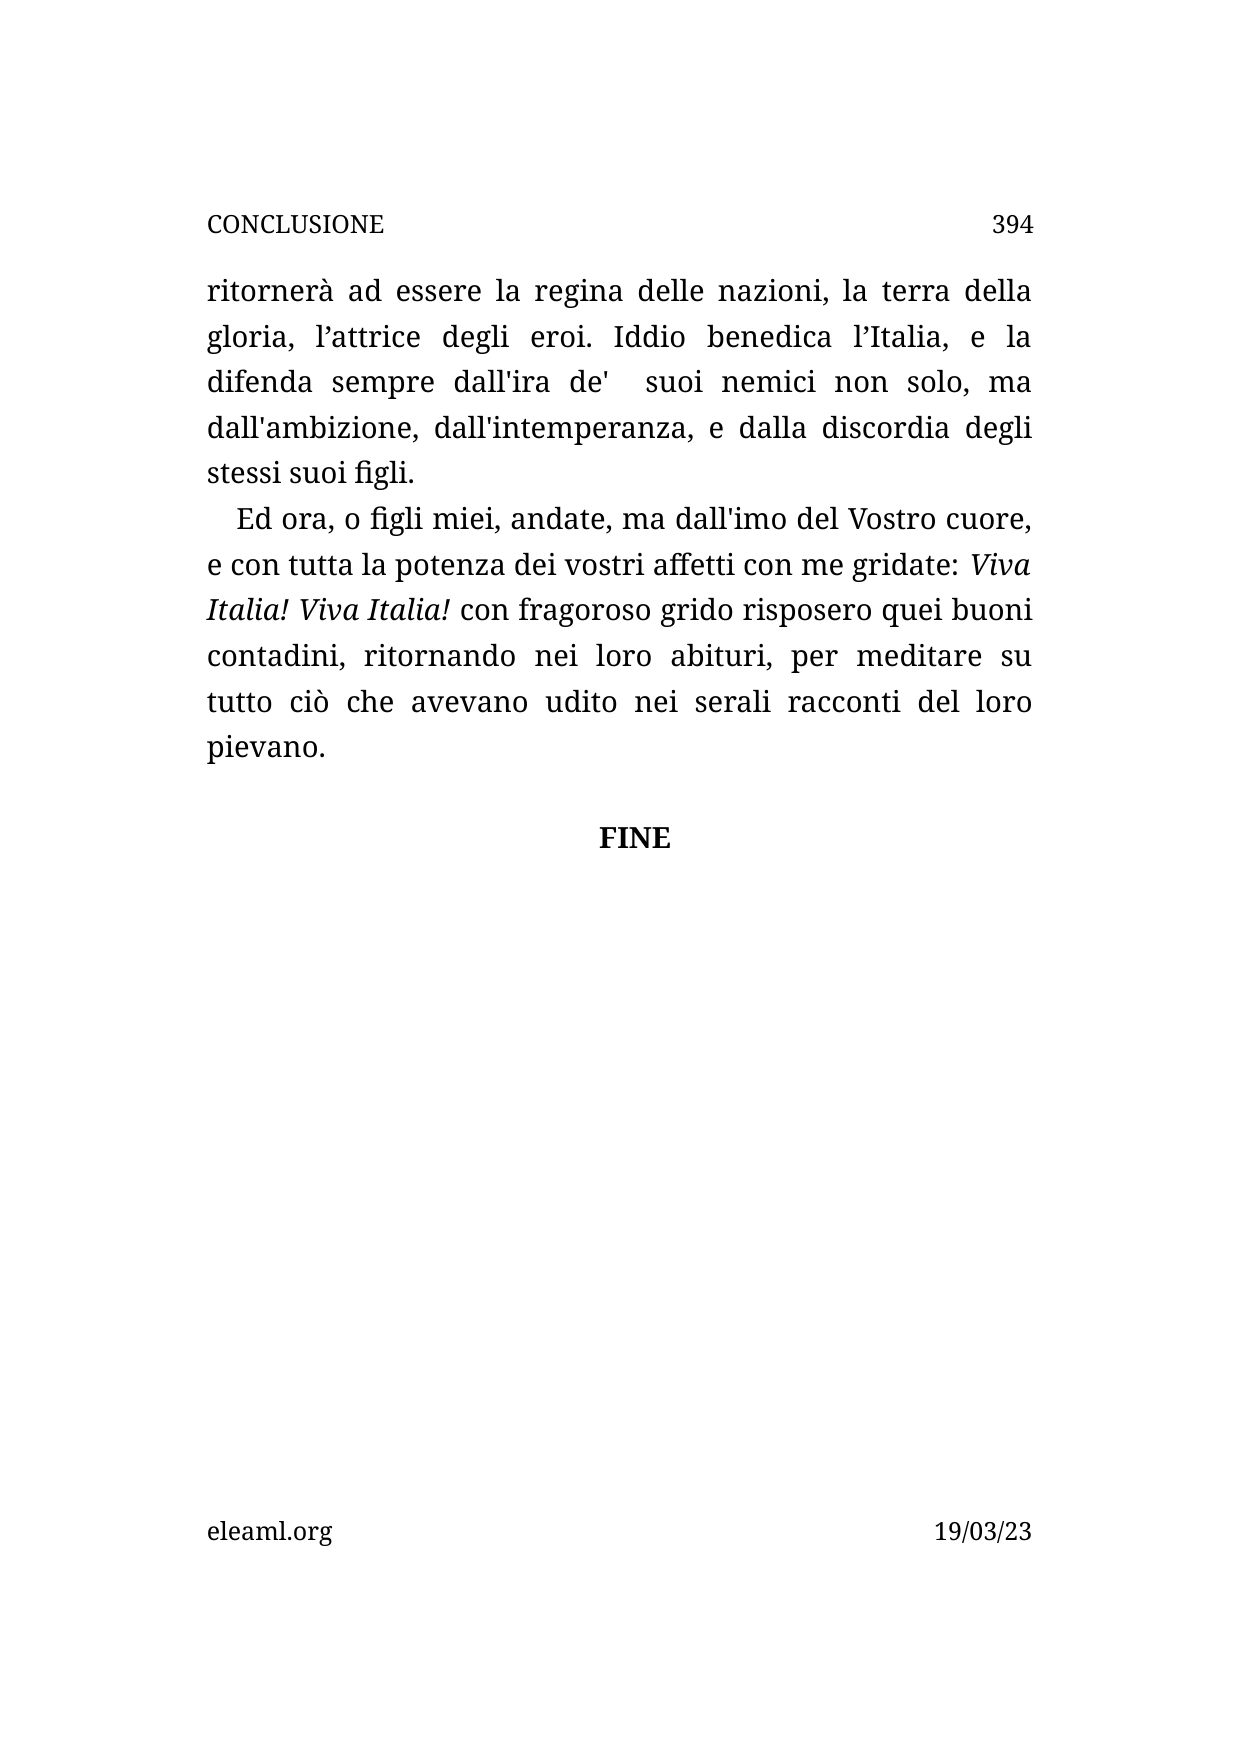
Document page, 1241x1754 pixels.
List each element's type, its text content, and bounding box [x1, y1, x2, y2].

text Ed ora, o figli miei, andate, ma dall'imo del Vostro cuore, e con tutta la potenza dei vostri affetti con me gridate: Viva Italia! Viva Italia! con fragoroso grido risposero quei buoni contadini, ritornando nei loro abituri, per meditare su tutto ciò che avevano udito nei serali racconti del loro pievano. [207, 498, 1033, 766]
text FINE [207, 818, 1033, 857]
text ritornerà ad essere la regina delle nazioni, la terra della gloria, l’attrice degli eroi. Iddio benedica l’Italia, e la difenda sempre dall'ira de' suoi nemici non solo, ma dall'ambizione, dall'intemperanza, e dalla discordia degli stessi suoi figli. [207, 270, 1033, 492]
